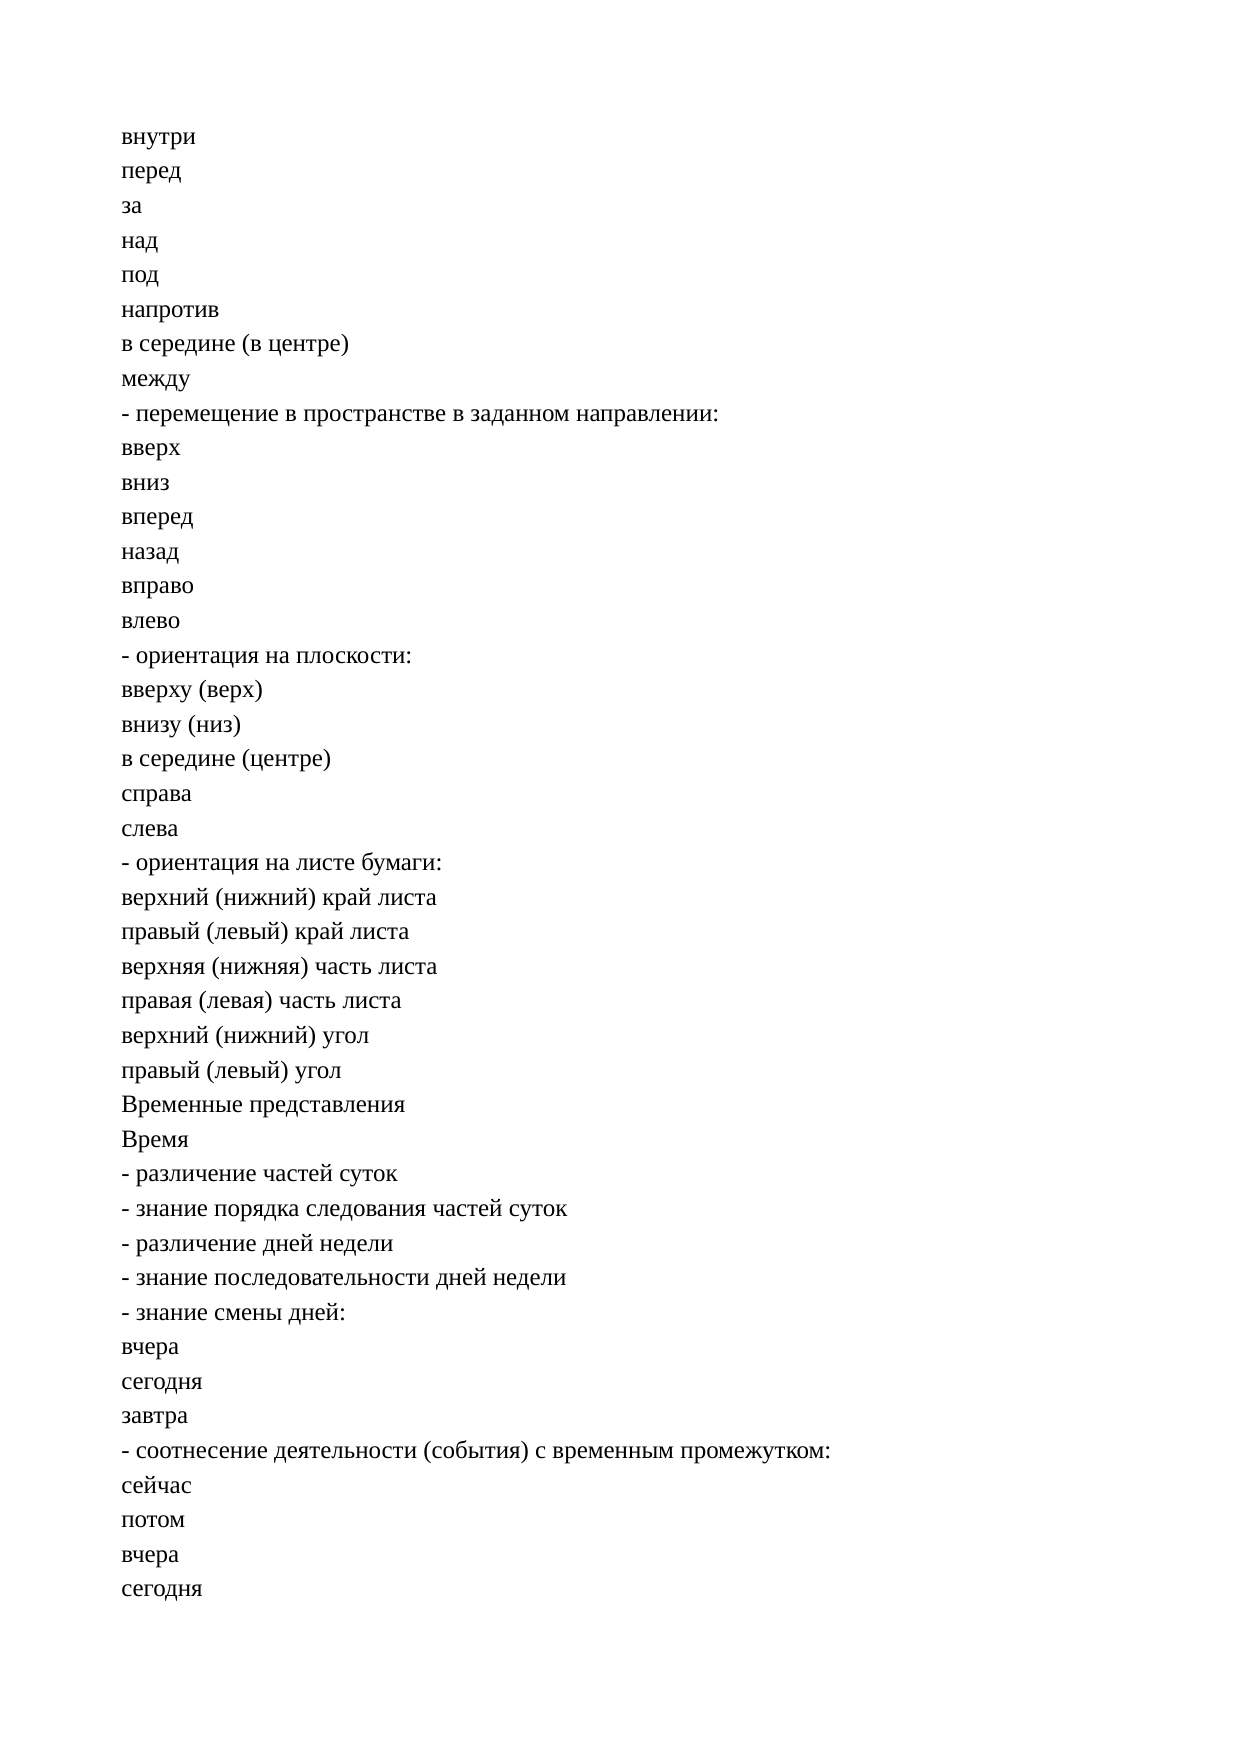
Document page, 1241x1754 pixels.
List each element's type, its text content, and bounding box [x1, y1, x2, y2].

table_cell внизу (низ) [118, 706, 840, 741]
table_cell [840, 395, 976, 429]
table_cell - ориентация на плоскости: [118, 637, 840, 671]
table_cell [976, 533, 1122, 568]
table_cell - различение дней недели [118, 1225, 840, 1259]
table_cell [976, 983, 1122, 1017]
table_cell [840, 1190, 976, 1225]
table_cell верхняя (нижняя) часть листа [118, 948, 840, 983]
table_cell [976, 1121, 1122, 1156]
table_cell - знание последовательности дней недели [118, 1259, 840, 1294]
table_cell завтра [118, 1398, 840, 1432]
table_cell [976, 464, 1122, 498]
table_cell [976, 326, 1122, 360]
table_cell [976, 741, 1122, 775]
table_cell слева [118, 810, 840, 844]
table_cell [840, 1121, 976, 1156]
table_cell [976, 948, 1122, 983]
table_cell [840, 153, 976, 187]
table_cell [840, 706, 976, 741]
table_cell [840, 118, 976, 153]
table_cell - различение частей суток [118, 1156, 840, 1190]
table_cell вчера [118, 1329, 840, 1363]
table_cell - ориентация на листе бумаги: [118, 844, 840, 879]
table_cell правый (левый) угол [118, 1052, 840, 1086]
table_cell внутри [118, 118, 840, 153]
table_cell [840, 533, 976, 568]
table_cell [840, 948, 976, 983]
table_cell [976, 706, 1122, 741]
table_cell [976, 1190, 1122, 1225]
table_cell [976, 256, 1122, 291]
table_cell [976, 291, 1122, 326]
table_cell [976, 1571, 1122, 1605]
table_cell [976, 1017, 1122, 1052]
table_cell [840, 879, 976, 913]
table_cell [840, 360, 976, 395]
table_cell [840, 914, 976, 948]
table_cell [976, 1536, 1122, 1571]
table_cell [840, 1398, 976, 1432]
table_cell [840, 499, 976, 533]
table_cell [976, 153, 1122, 187]
table_cell вверх [118, 429, 840, 464]
table_cell между [118, 360, 840, 395]
table_cell вперед [118, 499, 840, 533]
table_cell [976, 1501, 1122, 1536]
table_cell [976, 1156, 1122, 1190]
table_cell [976, 187, 1122, 222]
table_cell - знание порядка следования частей суток [118, 1190, 840, 1225]
table_cell потом [118, 1501, 840, 1536]
table_cell - соотнесение деятельности (события) с временным промежутком: [118, 1432, 840, 1467]
table_cell [840, 1052, 976, 1086]
table_cell [840, 844, 976, 879]
table_cell [976, 671, 1122, 706]
table_cell [840, 1501, 976, 1536]
table_cell [840, 429, 976, 464]
table_cell напротив [118, 291, 840, 326]
table_cell перед [118, 153, 840, 187]
table_cell вниз [118, 464, 840, 498]
table_cell [976, 1398, 1122, 1432]
table_cell [840, 1225, 976, 1259]
table_cell [840, 1259, 976, 1294]
table_cell [976, 222, 1122, 256]
table_cell [976, 1467, 1122, 1501]
table_cell [976, 568, 1122, 602]
table_cell [840, 256, 976, 291]
table_cell [840, 1467, 976, 1501]
table_cell Время [118, 1121, 840, 1156]
table_cell [976, 1225, 1122, 1259]
table_cell [976, 1052, 1122, 1086]
table_cell [840, 1363, 976, 1398]
table_cell [976, 1432, 1122, 1467]
table_cell над [118, 222, 840, 256]
table_cell [840, 983, 976, 1017]
table_cell верхний (нижний) край листа [118, 879, 840, 913]
table_cell [976, 637, 1122, 671]
table_cell [976, 1294, 1122, 1328]
table_cell [840, 1086, 976, 1121]
table_cell [976, 602, 1122, 637]
table_cell [976, 1329, 1122, 1363]
table_cell [976, 395, 1122, 429]
table_cell [840, 637, 976, 671]
table_cell правый (левый) край листа [118, 914, 840, 948]
table_cell [976, 1086, 1122, 1121]
table_cell [976, 775, 1122, 810]
table_cell вправо [118, 568, 840, 602]
table_cell сейчас [118, 1467, 840, 1501]
table_cell вчера [118, 1536, 840, 1571]
table_cell [976, 118, 1122, 153]
table_cell [976, 879, 1122, 913]
table_cell вверху (верх) [118, 671, 840, 706]
table_cell [840, 1571, 976, 1605]
table_cell справа [118, 775, 840, 810]
table_cell [840, 775, 976, 810]
table_cell под [118, 256, 840, 291]
table_cell [976, 429, 1122, 464]
table_cell [840, 741, 976, 775]
table_cell [840, 568, 976, 602]
table_cell [976, 914, 1122, 948]
table_cell [976, 499, 1122, 533]
table_cell [840, 222, 976, 256]
table_cell в середине (в центре) [118, 326, 840, 360]
table_cell в середине (центре) [118, 741, 840, 775]
table_cell [840, 1329, 976, 1363]
table_cell [840, 1294, 976, 1328]
table_cell [976, 360, 1122, 395]
table_cell [976, 844, 1122, 879]
table_cell [840, 291, 976, 326]
table_cell [840, 671, 976, 706]
table_cell [976, 1363, 1122, 1398]
table_cell - знание смены дней: [118, 1294, 840, 1328]
table_cell [840, 187, 976, 222]
table_cell верхний (нижний) угол [118, 1017, 840, 1052]
table_cell [840, 464, 976, 498]
table_cell [976, 810, 1122, 844]
table_cell [840, 1156, 976, 1190]
table_cell сегодня [118, 1363, 840, 1398]
table_cell правая (левая) часть листа [118, 983, 840, 1017]
table_cell [840, 326, 976, 360]
table_cell [976, 1259, 1122, 1294]
table_cell [840, 810, 976, 844]
table_cell сегодня [118, 1571, 840, 1605]
table_cell Временные представления [118, 1086, 840, 1121]
table_cell - перемещение в пространстве в заданном направлении: [118, 395, 840, 429]
table_cell [840, 1432, 976, 1467]
table_cell назад [118, 533, 840, 568]
table_cell за [118, 187, 840, 222]
table_cell [840, 1017, 976, 1052]
table_cell [840, 1536, 976, 1571]
table_cell [840, 602, 976, 637]
table_cell влево [118, 602, 840, 637]
